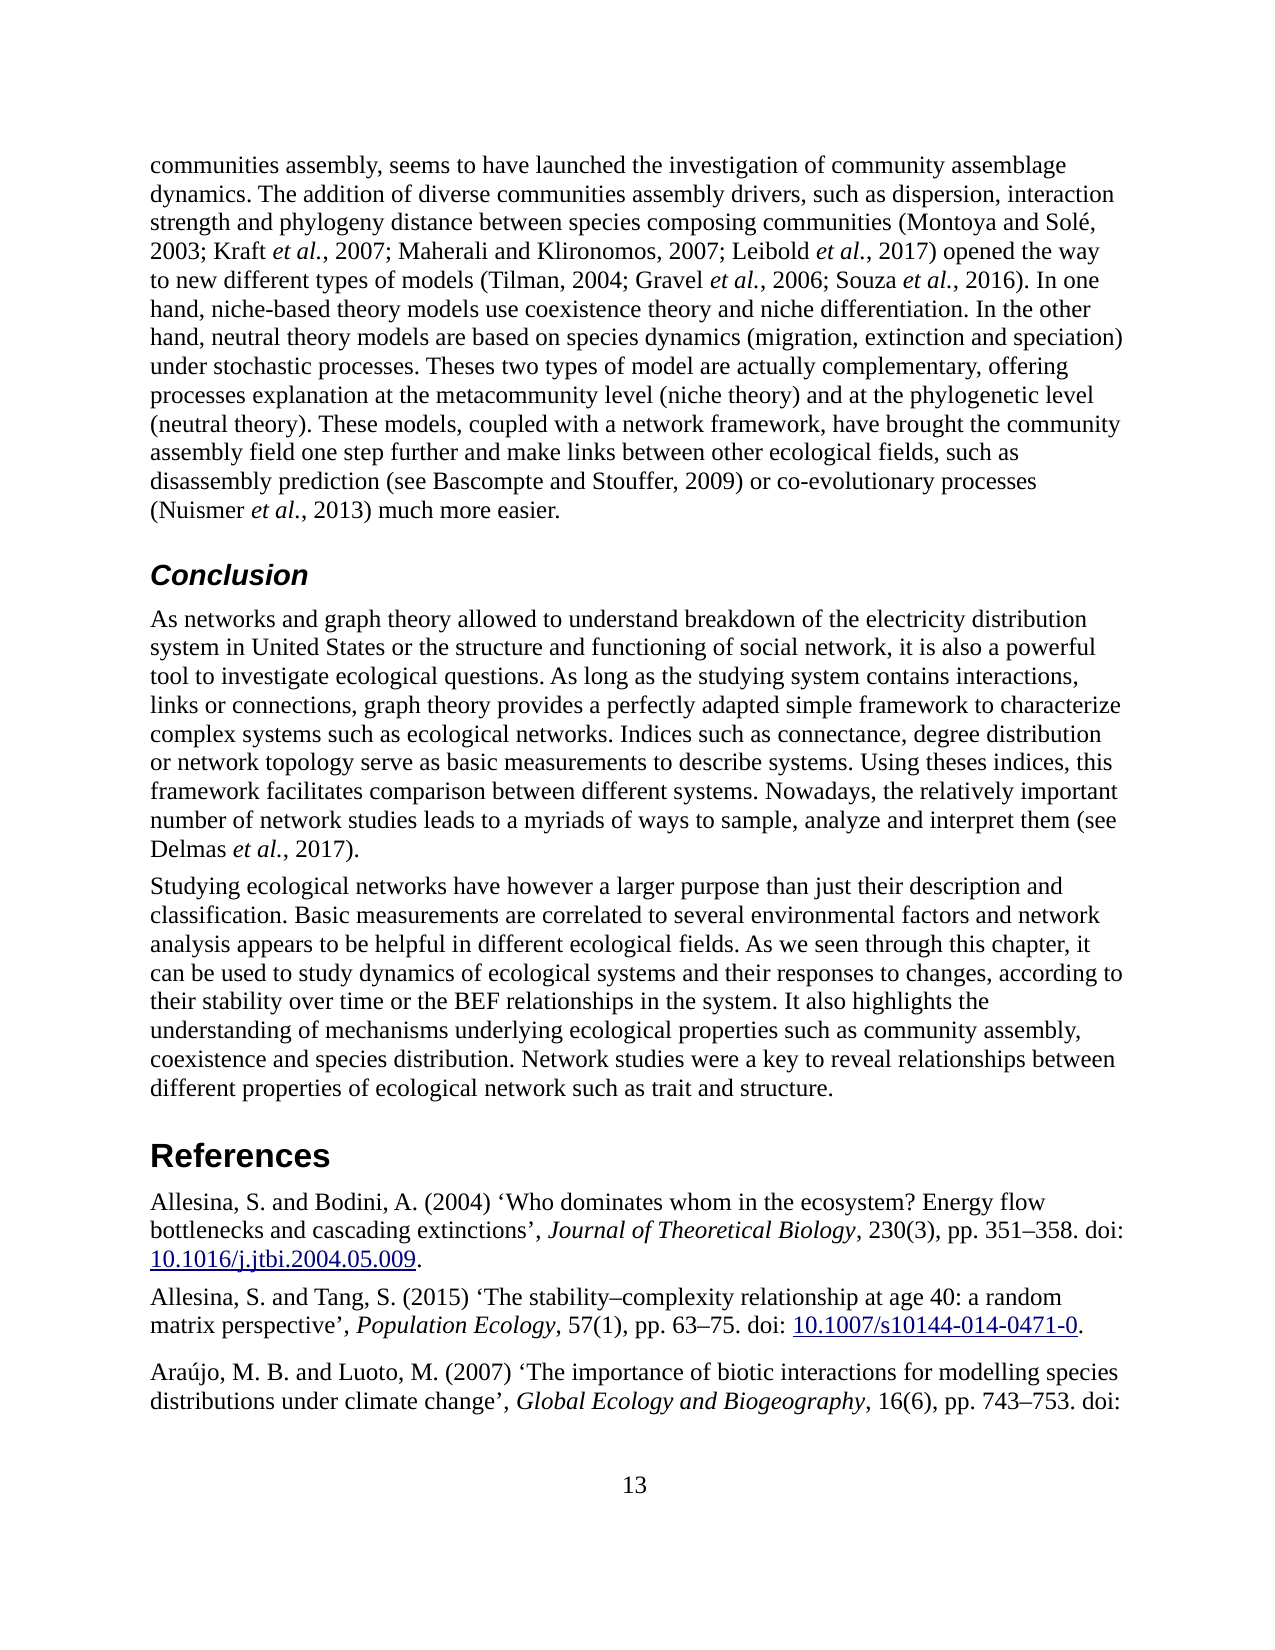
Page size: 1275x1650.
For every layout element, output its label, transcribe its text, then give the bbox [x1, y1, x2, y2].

text As networks and graph theory allowed to understand breakdown of the electricity distribution system in United States or the structure and functioning of social network, it is also a powerful tool to investigate ecological questions. As long as the studying system contains interactions, links or connections, graph theory provides a perfectly adapted simple framework to characterize complex systems such as ecological networks. Indices such as connectance, degree distribution or network topology serve as basic measurements to describe systems. Using theses indices, this framework facilitates comparison between different systems. Nowadays, the relatively important number of network studies leads to a myriads of ways to sample, analyze and interpret them (see Delmas et al., 2017). [150, 604, 1125, 862]
text Allesina, S. and Tang, S. (2015) ‘The stability–complexity relationship at age 40: a random matrix perspective’, Population Ecology, 57(1), pp. 63–75. doi: 10.1007/s10144-014-0471-0. [150, 1282, 1125, 1339]
subtitle Conclusion [150, 558, 1125, 591]
text communities assembly, seems to have launched the investigation of community assemblage dynamics. The addition of diverse communities assembly drivers, such as dispersion, interaction strength and phylogeny distance between species composing communities (Montoya and Solé, 2003; Kraft et al., 2007; Maherali and Klironomos, 2007; Leibold et al., 2017) opened the way to new different types of models (Tilman, 2004; Gravel et al., 2006; Souza et al., 2016). In one hand, niche-based theory models use coexistence theory and niche differentiation. In the other hand, neutral theory models are based on species dynamics (migration, extinction and speciation) under stochastic processes. Theses two types of model are actually complementary, offering processes explanation at the metacommunity level (niche theory) and at the phylogenetic level (neutral theory). These models, coupled with a network framework, have brought the community assembly field one step further and make links between other ecological fields, such as disassembly prediction (see Bascompte and Stouffer, 2009) or co-evolutionary processes (Nuismer et al., 2013) much more easier. [150, 150, 1125, 524]
text Studying ecological networks have however a larger purpose than just their description and classification. Basic measurements are correlated to several environmental factors and network analysis appears to be helpful in different ecological fields. As we seen through this chapter, it can be used to study dynamics of ecological systems and their responses to changes, according to their stability over time or the BEF relationships in the system. It also highlights the understanding of mechanisms underlying ecological properties such as community assembly, coexistence and species distribution. Network studies were a key to reveal relationships between different properties of ecological network such as trait and structure. [150, 871, 1125, 1101]
text Araújo, M. B. and Luoto, M. (2007) ‘The importance of biotic interactions for modelling species distributions under climate change’, Global Ecology and Biogeography, 16(6), pp. 743–753. doi: [150, 1357, 1125, 1415]
text Allesina, S. and Bodini, A. (2004) ‘Who dominates whom in the ecosystem? Energy flow bottlenecks and cascading extinctions’, Journal of Theoretical Biology, 230(3), pp. 351–358. doi: 10.1016/j.jtbi.2004.05.009. [150, 1187, 1125, 1273]
subtitle References [150, 1135, 1125, 1174]
